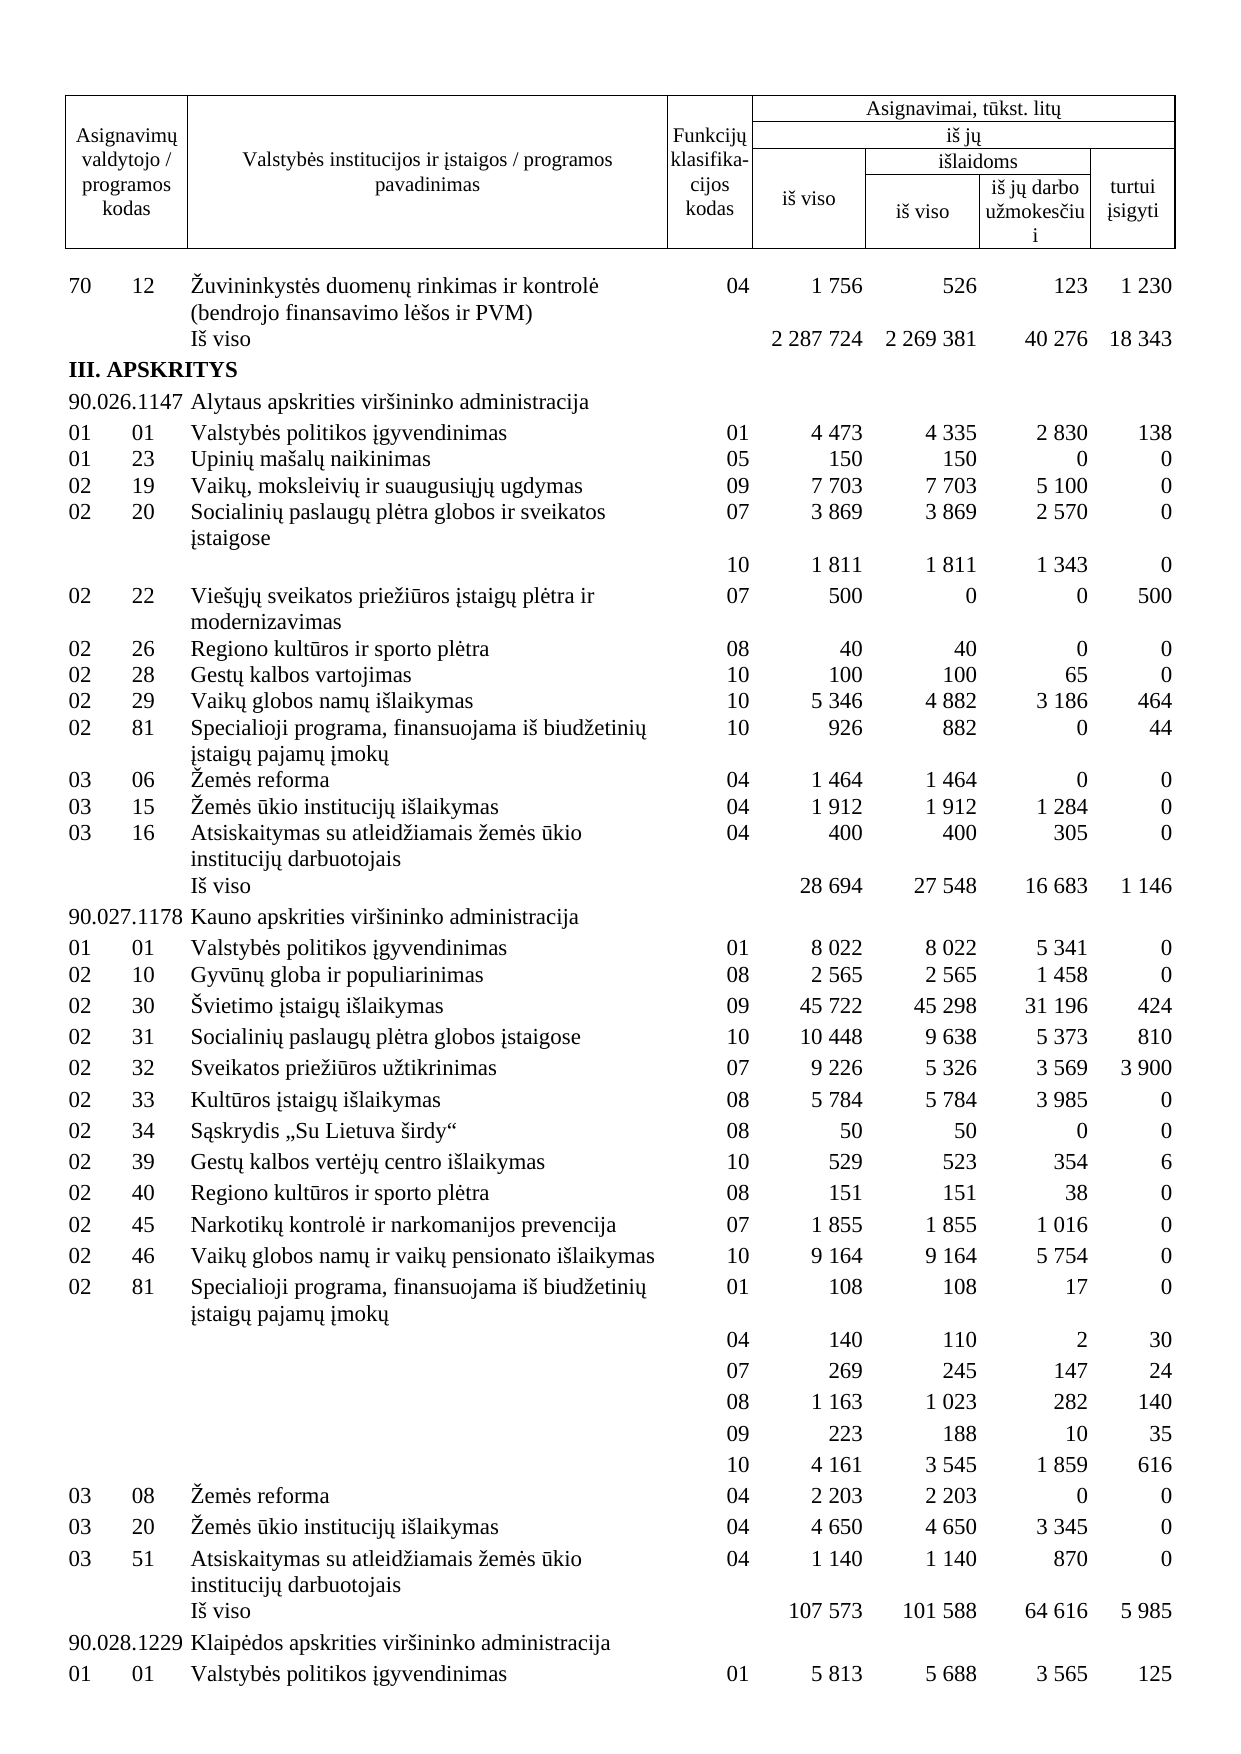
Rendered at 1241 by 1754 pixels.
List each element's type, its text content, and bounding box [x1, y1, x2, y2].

table_cell 10 [667, 1451, 752, 1482]
table_cell 05 [667, 445, 752, 472]
table_cell 01 [65, 934, 129, 961]
table_cell 24 [1091, 1357, 1175, 1388]
table_cell [865, 388, 980, 419]
table_cell 269 [752, 1357, 865, 1388]
table_cell 01 [65, 1660, 129, 1691]
table_cell 0 [1091, 661, 1175, 687]
table_cell [65, 325, 129, 356]
table_cell 23 [129, 445, 187, 472]
table_cell [667, 388, 752, 419]
table_cell 81 [129, 714, 187, 766]
table_cell [1091, 388, 1175, 419]
table_cell 100 [865, 661, 980, 687]
table_cell 0 [1091, 819, 1175, 872]
table_cell 08 [667, 961, 752, 992]
table_cell 01 [129, 1660, 187, 1691]
table_cell [129, 1420, 187, 1451]
table_cell 46 [129, 1242, 187, 1273]
table_cell Klaipėdos apskrities viršininko administracija [188, 1629, 667, 1660]
table_cell [65, 1420, 129, 1451]
table_cell 0 [980, 714, 1091, 766]
table_cell 0 [980, 1117, 1091, 1148]
table_cell 01 [65, 419, 129, 445]
table_cell 81 [129, 1273, 187, 1326]
table_cell 02 [65, 992, 129, 1023]
table_cell 1 140 [865, 1545, 980, 1597]
table_cell Žemės ūkio institucijų išlaikymas [188, 1514, 667, 1545]
table_cell 45 298 [865, 992, 980, 1023]
table_cell 08 [129, 1482, 187, 1513]
table_cell 0 [1091, 1273, 1175, 1326]
table_cell 151 [752, 1180, 865, 1211]
table_cell 32 [129, 1055, 187, 1086]
table_cell 10 [667, 1242, 752, 1273]
table_cell Žemės ūkio institucijų išlaikymas [188, 793, 667, 819]
table_cell 1 756 [752, 273, 865, 325]
table_cell [752, 903, 865, 934]
table_cell 2 570 [980, 498, 1091, 551]
table_cell 28 694 [752, 872, 865, 903]
table_cell 5 346 [752, 688, 865, 714]
table_cell iš jų [753, 122, 1174, 148]
table_cell 108 [865, 1273, 980, 1326]
table_cell išlaidoms [866, 149, 1090, 174]
table_cell 0 [1091, 472, 1175, 498]
table_cell Regiono kultūros ir sporto plėtra [188, 635, 667, 661]
table_cell 70 [65, 273, 129, 325]
table_cell 123 [980, 273, 1091, 325]
table_cell 19 [129, 472, 187, 498]
table_cell Socialinių paslaugų plėtra globos įstaigose [188, 1023, 667, 1054]
table_cell 10 448 [752, 1023, 865, 1054]
table_cell 0 [1091, 1482, 1175, 1513]
table_cell 0 [980, 582, 1091, 635]
table_cell 50 [865, 1117, 980, 1148]
table_cell 38 [980, 1180, 1091, 1211]
table_cell Valstybės politikos įgyvendinimas [188, 934, 667, 961]
table_cell 02 [65, 1117, 129, 1148]
table_cell 01 [667, 1273, 752, 1326]
table_cell 9 226 [752, 1055, 865, 1086]
table_cell 1 023 [865, 1389, 980, 1420]
table_cell 08 [667, 1180, 752, 1211]
table_cell Regiono kultūros ir sporto plėtra [188, 1180, 667, 1211]
table_cell 1 859 [980, 1451, 1091, 1482]
table_cell 30 [129, 992, 187, 1023]
table_cell 28 [129, 661, 187, 687]
table_cell 107 573 [752, 1598, 865, 1629]
table_cell 08 [667, 635, 752, 661]
table_cell 4 335 [865, 419, 980, 445]
table_cell Gestų kalbos vartojimas [188, 661, 667, 687]
table_cell Gestų kalbos vertėjų centro išlaikymas [188, 1148, 667, 1179]
table_cell 18 343 [1091, 325, 1175, 356]
table_cell 02 [65, 1273, 129, 1326]
table_cell 1 912 [752, 793, 865, 819]
table_cell Iš viso [188, 872, 667, 903]
table_cell Valstybės politikos įgyvendinimas [188, 1660, 667, 1691]
table_cell 51 [129, 1545, 187, 1597]
table_cell 04 [667, 793, 752, 819]
table_cell 2 269 381 [865, 325, 980, 356]
table_cell 27 548 [865, 872, 980, 903]
table_cell 09 [667, 992, 752, 1023]
table_cell 03 [65, 1514, 129, 1545]
table_cell 20 [129, 498, 187, 551]
table_cell III. APSKRITYS [65, 356, 1175, 388]
table_cell 1 343 [980, 551, 1091, 582]
table_cell 10 [667, 551, 752, 582]
table_cell Vaikų, moksleivių ir suaugusiųjų ugdymas [188, 472, 667, 498]
table_cell [980, 1629, 1091, 1660]
table_cell 5 100 [980, 472, 1091, 498]
table_cell 35 [1091, 1420, 1175, 1451]
table_cell Alytaus apskrities viršininko administracija [188, 388, 667, 419]
table_cell 44 [1091, 714, 1175, 766]
table_cell 0 [1091, 445, 1175, 472]
table_cell 2 287 724 [752, 325, 865, 356]
table_cell 5 326 [865, 1055, 980, 1086]
table_cell 02 [65, 1086, 129, 1117]
table_cell 2 203 [865, 1482, 980, 1513]
table_cell Kultūros įstaigų išlaikymas [188, 1086, 667, 1117]
table_cell 5 341 [980, 934, 1091, 961]
table_cell [667, 903, 752, 934]
table_cell Upinių mašalų naikinimas [188, 445, 667, 472]
table_cell 8 022 [752, 934, 865, 961]
table_cell [65, 249, 1175, 272]
table_cell 5 813 [752, 1660, 865, 1691]
table_cell 0 [980, 445, 1091, 472]
table_cell 40 [129, 1180, 187, 1211]
table_cell 10 [980, 1420, 1091, 1451]
table_cell 4 650 [752, 1514, 865, 1545]
table_cell 40 [865, 635, 980, 661]
table_cell 2 830 [980, 419, 1091, 445]
table_cell 424 [1091, 992, 1175, 1023]
table_cell 1 163 [752, 1389, 865, 1420]
table_cell 6 [1091, 1148, 1175, 1179]
table_cell 5 985 [1091, 1598, 1175, 1629]
table_cell [129, 1357, 187, 1388]
table_cell 464 [1091, 688, 1175, 714]
table_cell 147 [980, 1357, 1091, 1388]
table_cell 0 [1091, 498, 1175, 551]
table_cell 4 473 [752, 419, 865, 445]
table_cell [129, 1451, 187, 1482]
table_cell 45 722 [752, 992, 865, 1023]
table_cell [980, 903, 1091, 934]
table_cell 8 022 [865, 934, 980, 961]
table_cell 04 [667, 1514, 752, 1545]
table_cell 07 [667, 498, 752, 551]
table_cell 06 [129, 766, 187, 793]
table_cell 140 [1091, 1389, 1175, 1420]
table_cell 1 458 [980, 961, 1091, 992]
table_cell 926 [752, 714, 865, 766]
table_cell Vaikų globos namų ir vaikų pensionato išlaikymas [188, 1242, 667, 1273]
table_cell 1 146 [1091, 872, 1175, 903]
table_cell 39 [129, 1148, 187, 1179]
table_cell 07 [667, 582, 752, 635]
table_cell 10 [667, 688, 752, 714]
table_cell 02 [65, 1055, 129, 1086]
table_cell 02 [65, 498, 129, 551]
table_cell Specialioji programa, finansuojama iš biudžetinių įstaigų pajamų įmokų [188, 714, 667, 766]
table_cell [667, 325, 752, 356]
table_cell 1 140 [752, 1545, 865, 1597]
table_cell 30 [1091, 1326, 1175, 1357]
table_cell 04 [667, 819, 752, 872]
table_cell [129, 325, 187, 356]
table_cell Narkotikų kontrolė ir narkomanijos prevencija [188, 1211, 667, 1242]
table_cell 0 [1091, 793, 1175, 819]
table_cell [1091, 1629, 1175, 1660]
table_cell 07 [667, 1055, 752, 1086]
table_cell 01 [667, 1660, 752, 1691]
table_cell Švietimo įstaigų išlaikymas [188, 992, 667, 1023]
table_cell 5 688 [865, 1660, 980, 1691]
table_cell 151 [865, 1180, 980, 1211]
table_cell 188 [865, 1420, 980, 1451]
table_cell 354 [980, 1148, 1091, 1179]
table_cell 282 [980, 1389, 1091, 1420]
table_cell 0 [1091, 1117, 1175, 1148]
table_cell 526 [865, 273, 980, 325]
table_cell 01 [667, 419, 752, 445]
table_cell 9 638 [865, 1023, 980, 1054]
table_cell 9 164 [752, 1242, 865, 1273]
table_cell [188, 1451, 667, 1482]
table_cell Žuvininkystės duomenų rinkimas ir kontrolė (bendrojo finansavimo lėšos ir PVM) [188, 273, 667, 325]
table_cell 110 [865, 1326, 980, 1357]
table_cell 64 616 [980, 1598, 1091, 1629]
table_cell 5 784 [865, 1086, 980, 1117]
table_cell iš viso [866, 175, 979, 247]
table_cell 22 [129, 582, 187, 635]
table_cell 02 [65, 1242, 129, 1273]
table_cell 01 [129, 934, 187, 961]
table_cell 0 [980, 635, 1091, 661]
table_cell 2 565 [865, 961, 980, 992]
table_cell 5 373 [980, 1023, 1091, 1054]
table_cell 10 [667, 1148, 752, 1179]
table_cell 3 565 [980, 1660, 1091, 1691]
table_cell 15 [129, 793, 187, 819]
table_cell 2 203 [752, 1482, 865, 1513]
table_cell Gyvūnų globa ir populiarinimas [188, 961, 667, 992]
table_cell 07 [667, 1211, 752, 1242]
table_cell 223 [752, 1420, 865, 1451]
table_cell 04 [667, 1545, 752, 1597]
table_cell 1 284 [980, 793, 1091, 819]
table_cell 02 [65, 688, 129, 714]
table_cell 02 [65, 1023, 129, 1054]
table_cell 09 [667, 1420, 752, 1451]
table_cell 02 [65, 961, 129, 992]
table_cell [129, 1389, 187, 1420]
table_cell [865, 1629, 980, 1660]
table_cell 0 [1091, 551, 1175, 582]
table_cell 7 703 [752, 472, 865, 498]
table_cell Žemės reforma [188, 1482, 667, 1513]
table_cell 1 811 [752, 551, 865, 582]
table_cell 150 [865, 445, 980, 472]
table_cell Vaikų globos namų išlaikymas [188, 688, 667, 714]
table_cell turtui įsigyti [1091, 149, 1174, 247]
table_cell 616 [1091, 1451, 1175, 1482]
table_cell 02 [65, 472, 129, 498]
table_cell Žemės reforma [188, 766, 667, 793]
table_cell [188, 1326, 667, 1357]
table_cell [752, 388, 865, 419]
table_cell 0 [865, 582, 980, 635]
table_cell [129, 551, 187, 582]
table_cell 01 [65, 445, 129, 472]
table_cell 3 900 [1091, 1055, 1175, 1086]
table_cell 08 [667, 1117, 752, 1148]
table_cell [65, 1451, 129, 1482]
table_cell 90.027.1178 [65, 903, 187, 934]
table_cell Sąskrydis „Su Lietuva širdy“ [188, 1117, 667, 1148]
table_cell 0 [1091, 766, 1175, 793]
table_cell 02 [65, 1148, 129, 1179]
table_cell 26 [129, 635, 187, 661]
table_cell 16 683 [980, 872, 1091, 903]
table_cell 1 464 [752, 766, 865, 793]
table_cell 138 [1091, 419, 1175, 445]
table_cell iš jų darbo užmokesčiui [980, 175, 1090, 247]
table_cell [188, 1389, 667, 1420]
table_cell 65 [980, 661, 1091, 687]
table_cell [980, 388, 1091, 419]
table_cell 3 545 [865, 1451, 980, 1482]
table_cell 03 [65, 793, 129, 819]
table_header Asignavimai, tūkst. litų [753, 96, 1174, 121]
table_cell 09 [667, 472, 752, 498]
table_cell 04 [667, 273, 752, 325]
table_cell 02 [65, 714, 129, 766]
table_cell 1 855 [752, 1211, 865, 1242]
table_cell 16 [129, 819, 187, 872]
table_cell 1 230 [1091, 273, 1175, 325]
table_cell 02 [65, 661, 129, 687]
table_cell 4 882 [865, 688, 980, 714]
table_cell 7 703 [865, 472, 980, 498]
table_cell 10 [667, 661, 752, 687]
table_cell iš viso [753, 149, 865, 247]
table_cell 500 [752, 582, 865, 635]
table_cell 40 [752, 635, 865, 661]
table_cell 90.026.1147 [65, 388, 187, 419]
table_cell 33 [129, 1086, 187, 1117]
table_cell Valstybės politikos įgyvendinimas [188, 419, 667, 445]
table_cell 02 [65, 635, 129, 661]
table_cell 0 [1091, 1545, 1175, 1597]
table_cell 4 161 [752, 1451, 865, 1482]
table_cell 3 869 [865, 498, 980, 551]
table_cell 0 [980, 1482, 1091, 1513]
table_header Valstybės institucijos ir įstaigos / programos pavadinimas [188, 96, 667, 247]
table_cell 29 [129, 688, 187, 714]
table_cell 500 [1091, 582, 1175, 635]
table_cell [188, 551, 667, 582]
table_cell 08 [667, 1086, 752, 1117]
table_header Asignavimų valdytojo / programos kodas [66, 96, 187, 247]
table_cell 0 [1091, 934, 1175, 961]
table_cell 04 [667, 766, 752, 793]
table_cell 150 [752, 445, 865, 472]
table_cell 10 [667, 1023, 752, 1054]
table_cell [65, 1598, 129, 1629]
table_cell 02 [65, 1211, 129, 1242]
table_cell 01 [667, 934, 752, 961]
table_cell 01 [129, 419, 187, 445]
table_cell 3 186 [980, 688, 1091, 714]
table_cell 0 [1091, 1211, 1175, 1242]
table_cell 31 [129, 1023, 187, 1054]
table_cell [129, 1326, 187, 1357]
table_cell [188, 1357, 667, 1388]
table_cell 1 912 [865, 793, 980, 819]
table_cell 10 [129, 961, 187, 992]
table_cell Atsiskaitymas su atleidžiamais žemės ūkio institucijų darbuotojais [188, 1545, 667, 1597]
table_cell [65, 872, 129, 903]
table_cell 125 [1091, 1660, 1175, 1691]
table_cell 810 [1091, 1023, 1175, 1054]
table_cell [667, 1598, 752, 1629]
table_cell 20 [129, 1514, 187, 1545]
table_cell 50 [752, 1117, 865, 1148]
table_cell 04 [667, 1326, 752, 1357]
table_cell [752, 1629, 865, 1660]
table_cell 9 164 [865, 1242, 980, 1273]
table_cell 101 588 [865, 1598, 980, 1629]
table_cell 3 869 [752, 498, 865, 551]
table_cell 0 [1091, 635, 1175, 661]
table_cell 140 [752, 1326, 865, 1357]
table_cell 882 [865, 714, 980, 766]
table_cell 10 [667, 714, 752, 766]
table_cell 5 754 [980, 1242, 1091, 1273]
table_cell 400 [752, 819, 865, 872]
table_cell 34 [129, 1117, 187, 1148]
table_cell Iš viso [188, 1598, 667, 1629]
table_cell 245 [865, 1357, 980, 1388]
table_cell [667, 872, 752, 903]
table_cell 1 855 [865, 1211, 980, 1242]
table_cell 1 464 [865, 766, 980, 793]
table_cell 17 [980, 1273, 1091, 1326]
table_cell Specialioji programa, finansuojama iš biudžetinių įstaigų pajamų įmokų [188, 1273, 667, 1326]
table_cell Socialinių paslaugų plėtra globos ir sveikatos įstaigose [188, 498, 667, 551]
table_cell 4 650 [865, 1514, 980, 1545]
table_cell 2 [980, 1326, 1091, 1357]
table_cell [65, 1357, 129, 1388]
table_cell 0 [980, 766, 1091, 793]
table_cell 12 [129, 273, 187, 325]
table_cell 03 [65, 819, 129, 872]
table_cell 400 [865, 819, 980, 872]
table_cell 1 016 [980, 1211, 1091, 1242]
table_cell 529 [752, 1148, 865, 1179]
table_cell 305 [980, 819, 1091, 872]
table_cell 100 [752, 661, 865, 687]
table_cell 02 [65, 1180, 129, 1211]
table_cell Sveikatos priežiūros užtikrinimas [188, 1055, 667, 1086]
table_cell 02 [65, 582, 129, 635]
table_cell 3 985 [980, 1086, 1091, 1117]
table_cell 40 276 [980, 325, 1091, 356]
table_cell [1091, 903, 1175, 934]
table_cell 03 [65, 766, 129, 793]
table_cell Kauno apskrities viršininko administracija [188, 903, 667, 934]
table_cell [865, 903, 980, 934]
table_cell [129, 872, 187, 903]
table_cell [129, 1598, 187, 1629]
table_cell 31 196 [980, 992, 1091, 1023]
table_cell 870 [980, 1545, 1091, 1597]
table_cell 90.028.1229 [65, 1629, 187, 1660]
table_cell 0 [1091, 1086, 1175, 1117]
table_cell 03 [65, 1482, 129, 1513]
table_cell [65, 1389, 129, 1420]
table_cell 523 [865, 1148, 980, 1179]
table_cell 0 [1091, 961, 1175, 992]
table_cell [65, 1326, 129, 1357]
table_cell 0 [1091, 1180, 1175, 1211]
table_cell 08 [667, 1389, 752, 1420]
table_cell 5 784 [752, 1086, 865, 1117]
table_cell 45 [129, 1211, 187, 1242]
table_cell 0 [1091, 1242, 1175, 1273]
table_cell 3 345 [980, 1514, 1091, 1545]
table_cell 3 569 [980, 1055, 1091, 1086]
table_header Funkcijų klasifika-cijos kodas [668, 96, 752, 247]
table_cell 1 811 [865, 551, 980, 582]
table_cell [65, 551, 129, 582]
table_cell 03 [65, 1545, 129, 1597]
table_cell 108 [752, 1273, 865, 1326]
table_cell 2 565 [752, 961, 865, 992]
table_cell 07 [667, 1357, 752, 1388]
table_cell 0 [1091, 1514, 1175, 1545]
table_cell [667, 1629, 752, 1660]
table_cell 04 [667, 1482, 752, 1513]
table_cell Viešųjų sveikatos priežiūros įstaigų plėtra ir modernizavimas [188, 582, 667, 635]
table_cell Iš viso [188, 325, 667, 356]
table_cell [188, 1420, 667, 1451]
table_cell Atsiskaitymas su atleidžiamais žemės ūkio institucijų darbuotojais [188, 819, 667, 872]
